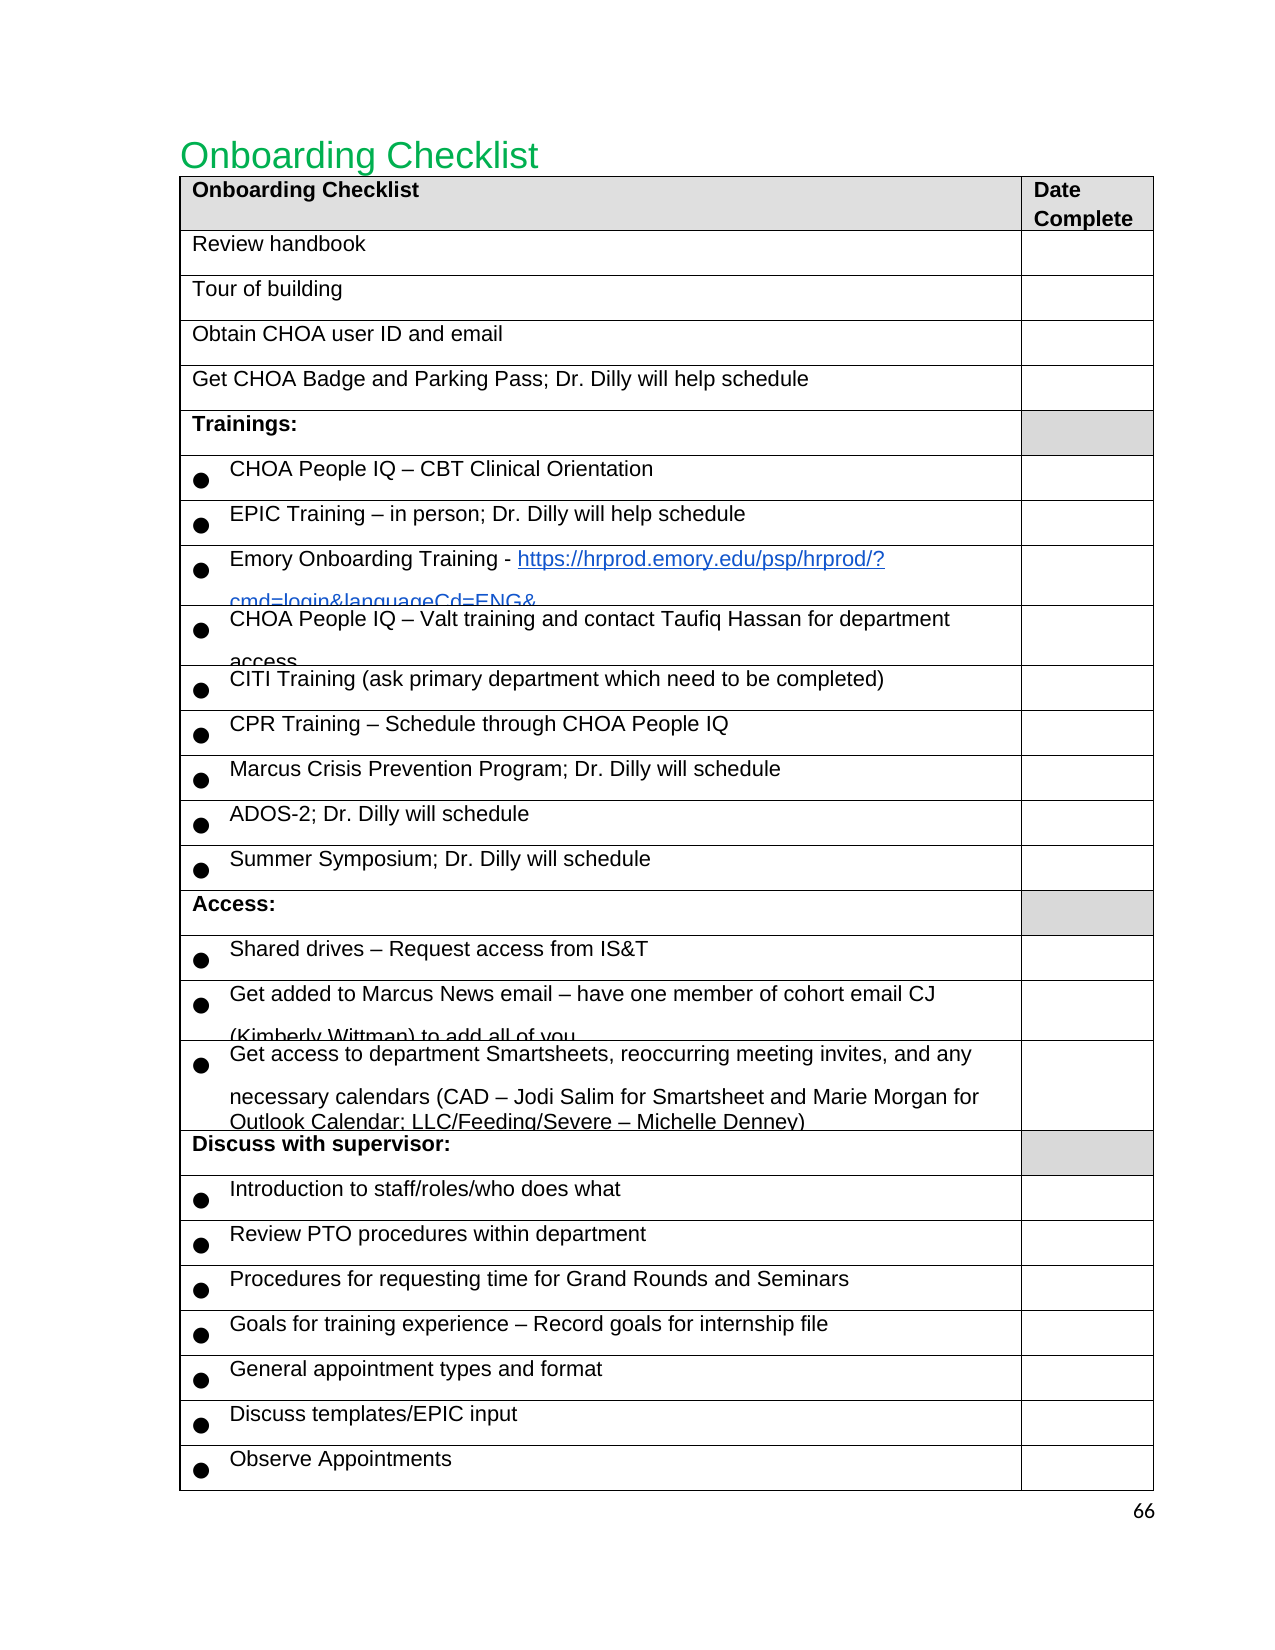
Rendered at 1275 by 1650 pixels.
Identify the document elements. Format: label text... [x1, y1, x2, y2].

table_cell [1022, 1401, 1153, 1445]
table_cell Review PTO procedures within department [181, 1221, 1021, 1265]
table_cell [1022, 321, 1153, 365]
table_cell Emory Onboarding Training - https://hrprod.emory.edu/psp/hrprod/?cmd=login&languageCd=ENG& [181, 546, 1021, 605]
table_cell Procedures for requesting time for Grand Rounds and Seminars [181, 1266, 1021, 1310]
table_cell Observe Appointments [181, 1446, 1021, 1490]
table_cell [1022, 846, 1153, 890]
table_cell [1022, 936, 1153, 980]
table_cell [1022, 276, 1153, 320]
table_cell [1022, 606, 1153, 665]
table_cell [1022, 801, 1153, 845]
table_cell [1022, 1356, 1153, 1400]
table_cell [1022, 1131, 1153, 1175]
table_cell CHOA People IQ – CBT Clinical Orientation [181, 456, 1021, 500]
table_cell [1022, 1221, 1153, 1265]
table_cell [1022, 231, 1153, 275]
table_cell [1022, 1041, 1153, 1130]
table_cell [1022, 546, 1153, 605]
table_cell [1022, 891, 1153, 935]
table_cell [1022, 456, 1153, 500]
table_cell Get CHOA Badge and Parking Pass; Dr. Dilly will help schedule [181, 366, 1021, 410]
table_cell [1022, 666, 1153, 710]
table_cell Get access to department Smartsheets, reoccurring meeting invites, and any necessary calendars (CAD – Jodi Salim for Smartsheet and Marie Morgan for Outlook Calendar; LLC/Feeding/Severe – Michelle Denney) [181, 1041, 1021, 1130]
table_cell General appointment types and format [181, 1356, 1021, 1400]
table_cell [1022, 1266, 1153, 1310]
table_cell Review handbook [181, 231, 1021, 275]
table_cell [1022, 411, 1153, 455]
table_cell CHOA People IQ – Valt training and contact Taufiq Hassan for department access [181, 606, 1021, 665]
table_cell Tour of building [181, 276, 1021, 320]
table_cell ADOS-2; Dr. Dilly will schedule [181, 801, 1021, 845]
table_cell Obtain CHOA user ID and email [181, 321, 1021, 365]
table_cell [1022, 1446, 1153, 1490]
table_cell [1022, 756, 1153, 800]
table_cell [1022, 501, 1153, 545]
table_cell [1022, 711, 1153, 755]
table_cell [1022, 366, 1153, 410]
table_cell [1022, 981, 1153, 1040]
table_cell Access: [181, 891, 1021, 935]
subtitle Onboarding Checklist [180, 133, 1155, 176]
table_cell Discuss templates/EPIC input [181, 1401, 1021, 1445]
table_cell Shared drives – Request access from IS&T [181, 936, 1021, 980]
table_cell [1022, 1176, 1153, 1220]
table_cell EPIC Training – in person; Dr. Dilly will help schedule [181, 501, 1021, 545]
table_header Onboarding Checklist [181, 177, 1021, 230]
table_cell Get added to Marcus News email – have one member of cohort email CJ (Kimberly Wittman) to add all of you [181, 981, 1021, 1040]
table_cell Marcus Crisis Prevention Program; Dr. Dilly will schedule [181, 756, 1021, 800]
table_cell Trainings: [181, 411, 1021, 455]
table_cell Summer Symposium; Dr. Dilly will schedule [181, 846, 1021, 890]
table_cell Discuss with supervisor: [181, 1131, 1021, 1175]
table_cell CITI Training (ask primary department which need to be completed) [181, 666, 1021, 710]
table_header Date Complete [1022, 177, 1153, 230]
table_cell [1022, 1311, 1153, 1355]
table_cell CPR Training – Schedule through CHOA People IQ [181, 711, 1021, 755]
table_cell Introduction to staff/roles/who does what [181, 1176, 1021, 1220]
table_cell Goals for training experience – Record goals for internship file [181, 1311, 1021, 1355]
